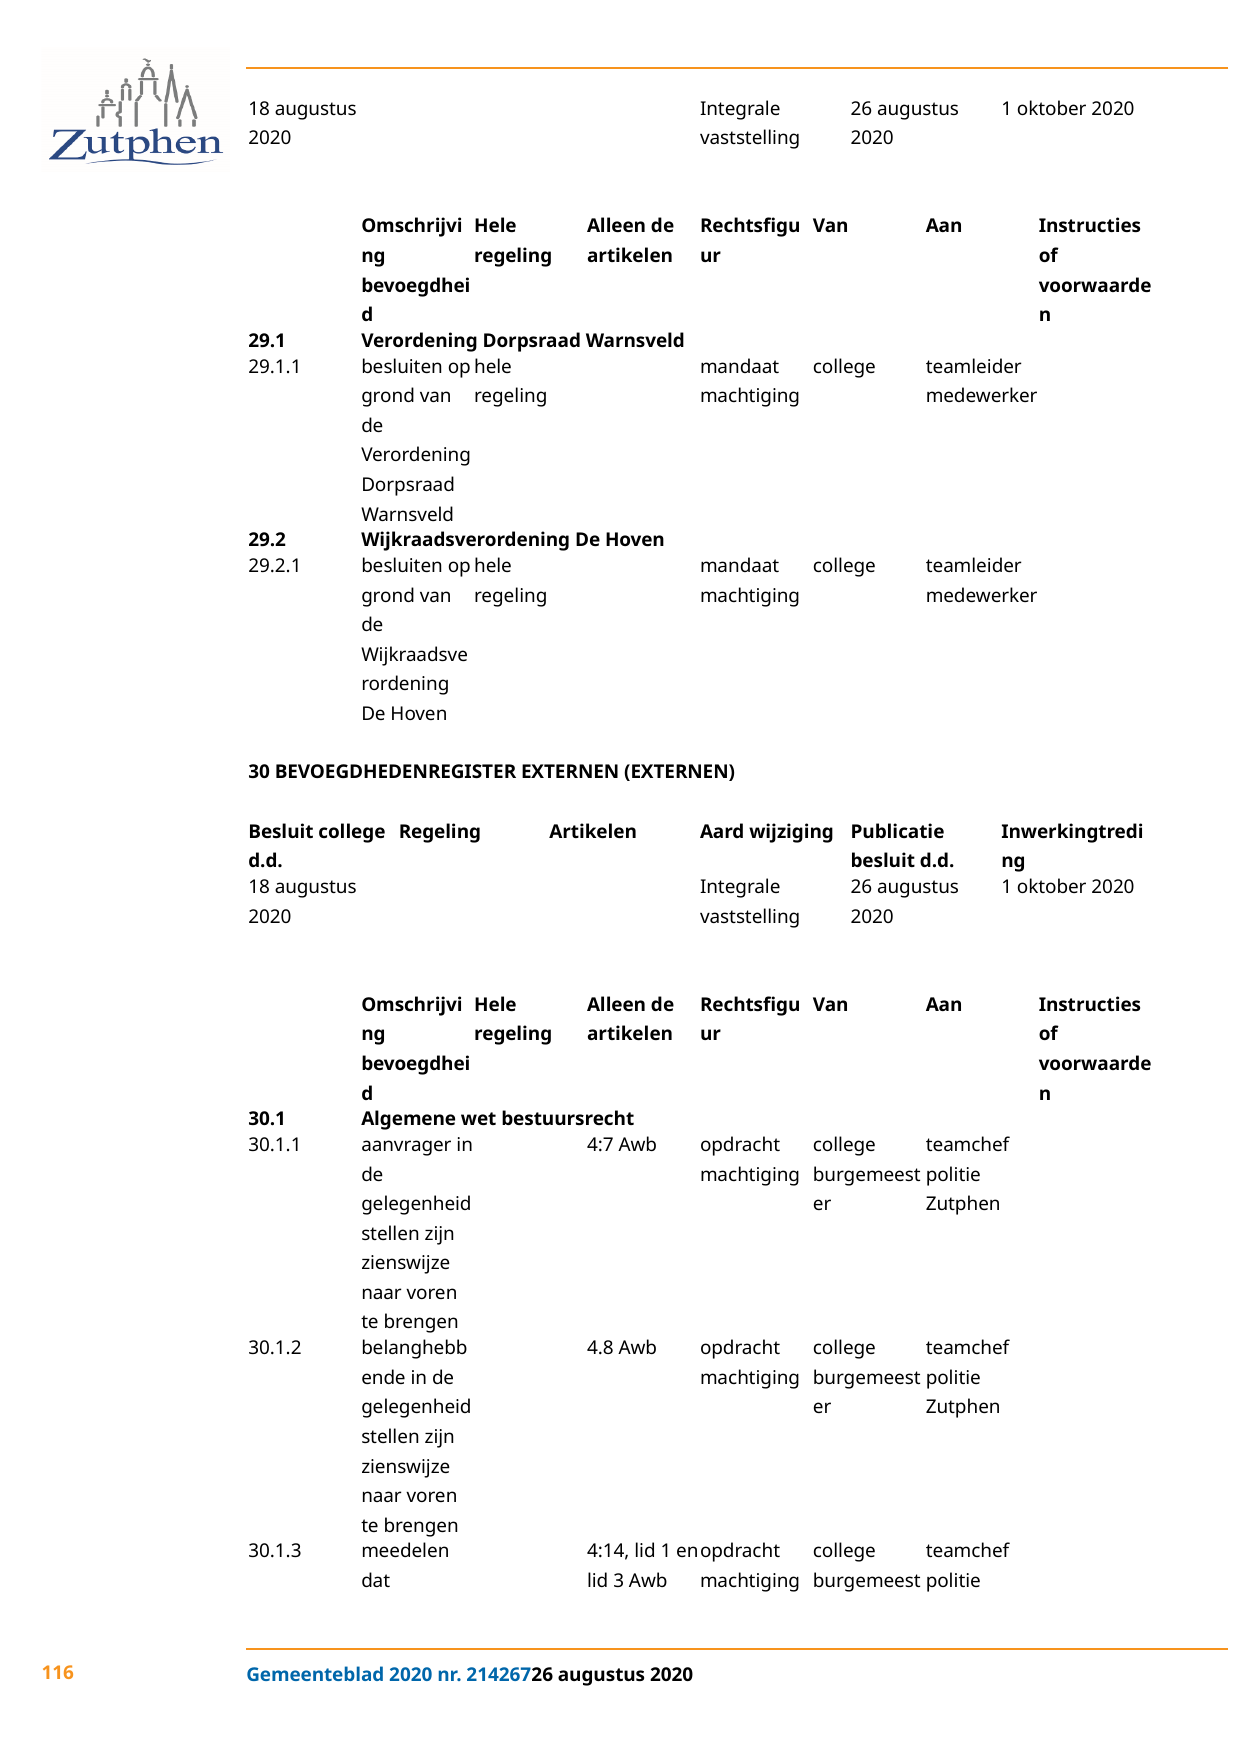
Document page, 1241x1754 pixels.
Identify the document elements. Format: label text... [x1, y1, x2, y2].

table_cell college burgemeester [813, 1131, 926, 1334]
table_cell [587, 353, 700, 526]
table_cell teamchef politie Zutphen [926, 1335, 1038, 1538]
table_cell 1 oktober 2020 [1001, 95, 1152, 150]
table_cell [1039, 1131, 1152, 1334]
table_header Regeling [399, 818, 549, 873]
table_header Besluit college d.d. [248, 818, 398, 873]
table_cell teamchef politie [926, 1538, 1038, 1593]
table_cell [1039, 552, 1152, 726]
table_header Alleen de artikelen [587, 991, 700, 1106]
table_header Instructies of voorwaarden [1039, 991, 1152, 1106]
table_header Inwerkingtreding [1001, 818, 1152, 873]
table_cell 29.2 [248, 526, 361, 552]
table_header Omschrijving bevoegdheid [361, 991, 474, 1106]
table_cell hele regeling [474, 552, 587, 726]
table_cell [474, 1131, 587, 1334]
table_cell belanghebbende in de gelegenheid stellen zijn zienswijze naar voren te brengen [361, 1335, 474, 1538]
table_header Omschrijving bevoegdheid [361, 213, 474, 327]
table_cell opdracht machtiging [700, 1335, 813, 1538]
table_header Hele regeling [474, 991, 587, 1106]
table_cell 26 augustus 2020 [850, 95, 1001, 150]
table_cell opdracht machtiging [700, 1131, 813, 1334]
table_cell [399, 873, 549, 928]
table_header Instructies of voorwaarden [1039, 213, 1152, 327]
table_header [248, 213, 361, 327]
table_header Artikelen [549, 818, 700, 873]
table_cell [587, 552, 700, 726]
table_cell 30.1.3 [248, 1538, 361, 1593]
table_cell 4.8 Awb [587, 1335, 700, 1538]
table_header Alleen de artikelen [587, 213, 700, 327]
table_cell Integrale vaststelling [700, 95, 850, 150]
table_cell Wijkraadsverordening De Hoven [361, 526, 1152, 552]
table_header Rechtsfiguur [700, 991, 813, 1106]
table_header Hele regeling [474, 213, 587, 327]
table_cell Integrale vaststelling [700, 873, 850, 928]
table_cell hele regeling [474, 353, 587, 526]
table_cell aanvrager in de gelegenheid stellen zijn zienswijze naar voren te brengen [361, 1131, 474, 1334]
table_cell teamleider medewerker [926, 353, 1038, 526]
table_cell college burgemeest [813, 1538, 926, 1593]
table_cell 30.1 [248, 1106, 361, 1131]
table_cell besluiten op grond van de Verordening Dorpsraad Warnsveld [361, 353, 474, 526]
table_header Rechtsfiguur [700, 213, 813, 327]
table_cell [1039, 1335, 1152, 1538]
table_cell 30.1.1 [248, 1131, 361, 1334]
table_cell 29.1 [248, 327, 361, 353]
table_header Aan [926, 213, 1038, 327]
table_cell college burgemeester [813, 1335, 926, 1538]
table_cell [549, 873, 700, 928]
table_header Publicatie besluit d.d. [850, 818, 1001, 873]
table_cell [399, 95, 549, 150]
table_cell 26 augustus 2020 [850, 873, 1001, 928]
table_cell college [813, 552, 926, 726]
table_cell 1 oktober 2020 [1001, 873, 1152, 928]
table_cell college [813, 353, 926, 526]
table_header Van [813, 991, 926, 1106]
table_cell [1039, 1538, 1152, 1593]
table_cell Algemene wet bestuursrecht [361, 1106, 1152, 1131]
table_cell 4:14, lid 1 en lid 3 Awb [587, 1538, 700, 1593]
table_header [248, 991, 361, 1106]
table_cell teamchef politie Zutphen [926, 1131, 1038, 1334]
table_cell 4:7 Awb [587, 1131, 700, 1334]
table_cell [474, 1335, 587, 1538]
table_cell mandaat machtiging [700, 552, 813, 726]
table_cell 18 augustus 2020 [248, 95, 398, 150]
table_cell 30.1.2 [248, 1335, 361, 1538]
table_cell mandaat machtiging [700, 353, 813, 526]
table_cell meedelen dat [361, 1538, 474, 1593]
table_cell 29.1.1 [248, 353, 361, 526]
table_cell besluiten op grond van de Wijkraadsverordening De Hoven [361, 552, 474, 726]
table_cell 29.2.1 [248, 552, 361, 726]
table_header Aard wijziging [700, 818, 850, 873]
table_cell [1039, 353, 1152, 526]
picture [41, 47, 231, 172]
table_cell opdracht machtiging [700, 1538, 813, 1593]
text 30 BEVOEGDHEDENREGISTER EXTERNEN (EXTERNEN) [248, 759, 1152, 784]
table_header Aan [926, 991, 1038, 1106]
table_header Van [813, 213, 926, 327]
table_cell [474, 1538, 587, 1593]
table_cell teamleider medewerker [926, 552, 1038, 726]
table_cell Verordening Dorpsraad Warnsveld [361, 327, 1152, 353]
table_cell 18 augustus 2020 [248, 873, 398, 928]
table_cell [549, 95, 700, 150]
